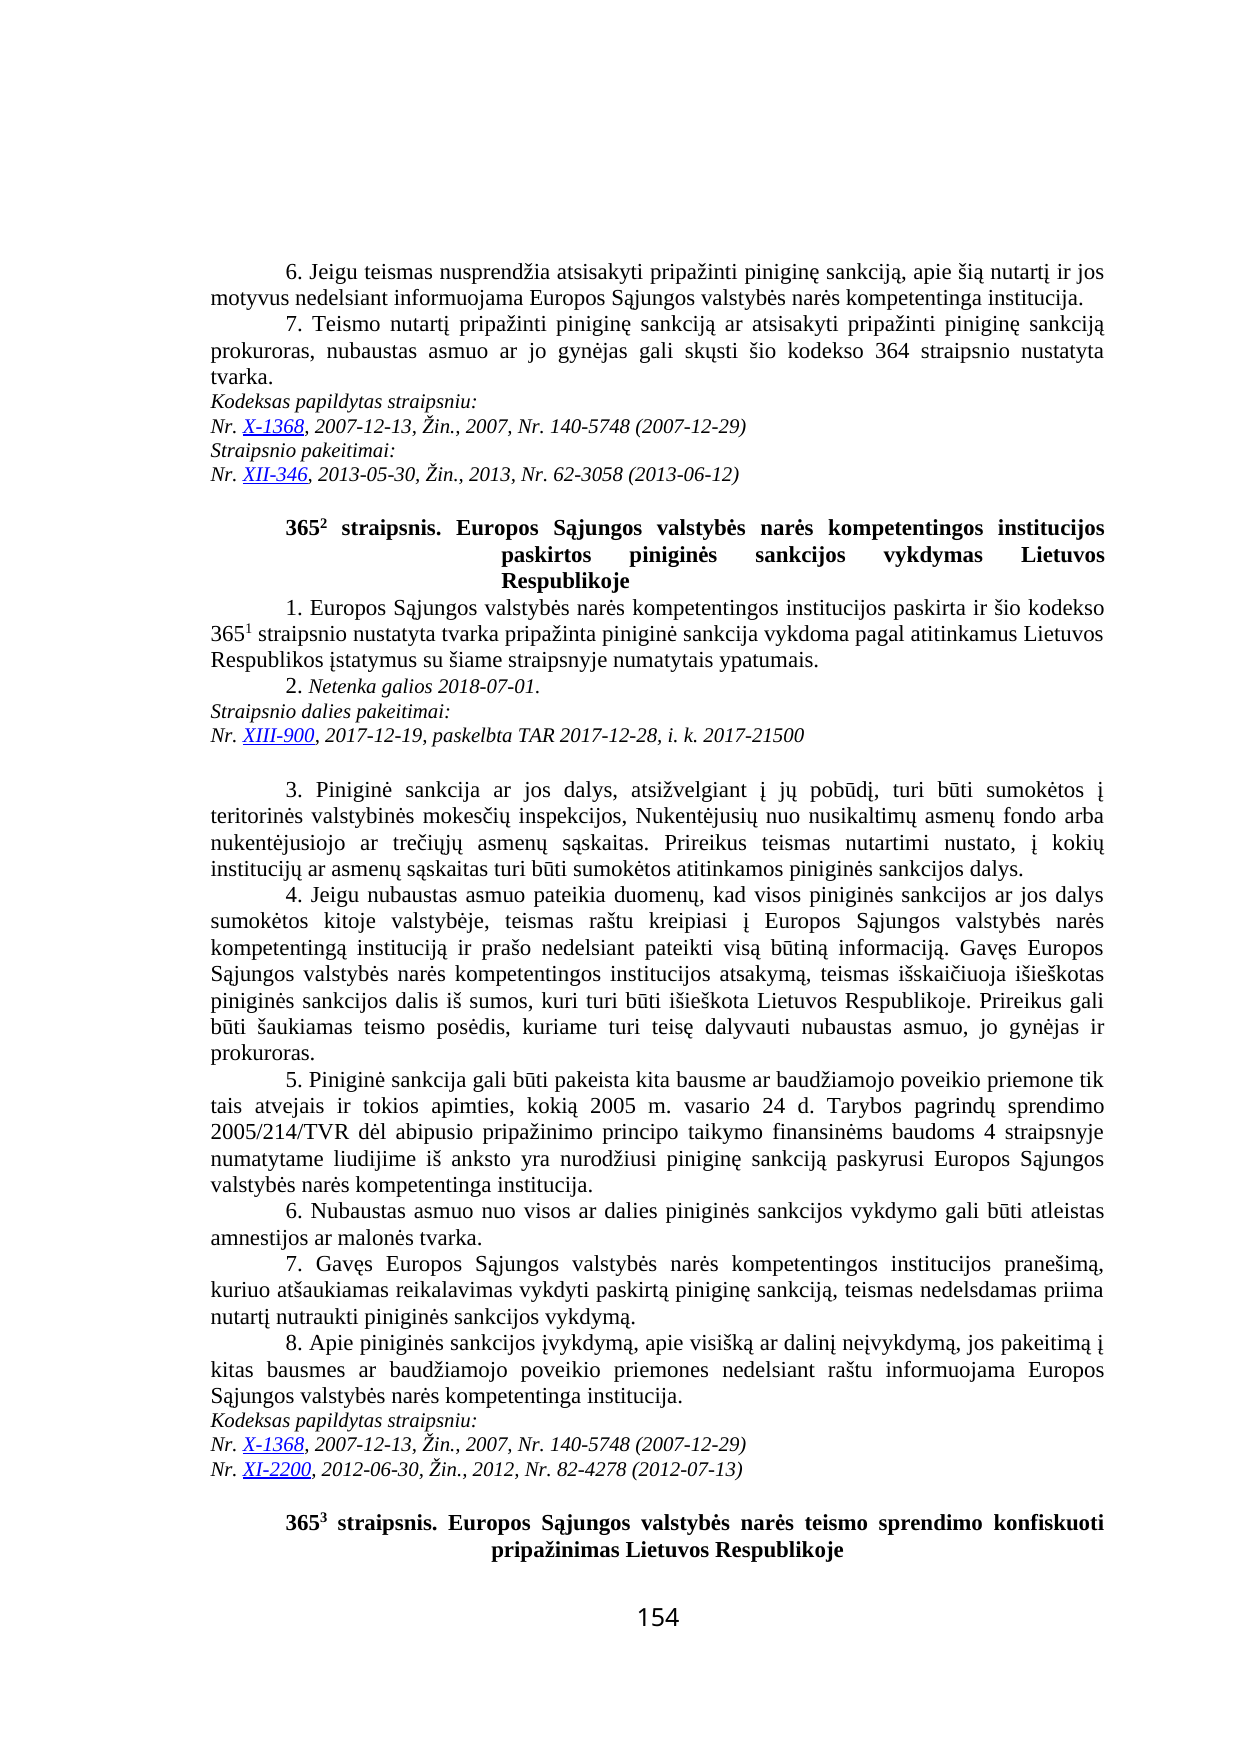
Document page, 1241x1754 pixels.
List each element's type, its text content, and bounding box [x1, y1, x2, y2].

text 2. Netenka galios 2018-07-01. [210, 673, 1105, 699]
text Straipsnio pakeitimai: [210, 438, 1105, 462]
text Nr. X-1368, 2007-12-13, Žin., 2007, Nr. 140-5748 (2007-12-29) [210, 1432, 1105, 1456]
text Kodeksas papildytas straipsniu: [210, 389, 1105, 413]
text 7. Gavęs Europos Sąjungos valstybės narės kompetentingos institucijos pranešimą, kuriuo atšaukiamas reikalavimas vykdyti paskirtą piniginę sankciją, teismas nedelsdamas priima nutartį nutraukti piniginės sankcijos vykdymą. [210, 1250, 1105, 1329]
text Nr. XIII-900, 2017-12-19, paskelbta TAR 2017-12-28, i. k. 2017-21500 [210, 723, 1105, 747]
text Nr. XII-346, 2013-05-30, Žin., 2013, Nr. 62-3058 (2013-06-12) [210, 462, 1105, 486]
text Straipsnio dalies pakeitimai: [210, 699, 1105, 723]
text Nr. X-1368, 2007-12-13, Žin., 2007, Nr. 140-5748 (2007-12-29) [210, 413, 1105, 438]
text Kodeksas papildytas straipsniu: [210, 1408, 1105, 1432]
text 7. Teismo nutartį pripažinti piniginę sankciją ar atsisakyti pripažinti piniginę sankciją prokuroras, nubaustas asmuo ar jo gynėjas gali skųsti šio kodekso 364 straipsnio nustatyta tvarka. [210, 310, 1105, 389]
text 6. Jeigu teismas nusprendžia atsisakyti pripažinti piniginę sankciją, apie šią nutartį ir jos motyvus nedelsiant informuojama Europos Sąjungos valstybės narės kompetentinga institucija. [210, 258, 1105, 310]
text 1. Europos Sąjungos valstybės narės kompetentingos institucijos paskirta ir šio kodekso 3651 straipsnio nustatyta tvarka pripažinta piniginė sankcija vykdoma pagal atitinkamus Lietuvos Respublikos įstatymus su šiame straipsnyje numatytais ypatumais. [210, 593, 1105, 673]
text 8. Apie piniginės sankcijos įvykdymą, apie visišką ar dalinį neįvykdymą, jos pakeitimą į kitas bausmes ar baudžiamojo poveikio priemones nedelsiant raštu informuojama Europos Sąjungos valstybės narės kompetentinga institucija. [210, 1329, 1105, 1408]
text Nr. XI-2200, 2012-06-30, Žin., 2012, Nr. 82-4278 (2012-07-13) [210, 1456, 1105, 1481]
text 6. Nubaustas asmuo nuo visos ar dalies piniginės sankcijos vykdymo gali būti atleistas amnestijos ar malonės tvarka. [210, 1197, 1105, 1250]
text 3653 straipsnis. Europos Sąjungos valstybės narės teismo sprendimo konfiskuoti pripažinimas Lietuvos Respublikoje [285, 1509, 1105, 1562]
text 3. Piniginė sankcija ar jos dalys, atsižvelgiant į jų pobūdį, turi būti sumokėtos į teritorinės valstybinės mokesčių inspekcijos, Nukentėjusių nuo nusikaltimų asmenų fondo arba nukentėjusiojo ar trečiųjų asmenų sąskaitas. Prireikus teismas nutartimi nustato, į kokių institucijų ar asmenų sąskaitas turi būti sumokėtos atitinkamos piniginės sankcijos dalys. [210, 776, 1105, 881]
text 3652 straipsnis. Europos Sąjungos valstybės narės kompetentingos institucijos paskirtos piniginės sankcijos vykdymas Lietuvos Respublikoje [285, 514, 1105, 593]
text 4. Jeigu nubaustas asmuo pateikia duomenų, kad visos piniginės sankcijos ar jos dalys sumokėtos kitoje valstybėje, teismas raštu kreipiasi į Europos Sąjungos valstybės narės kompetentingą instituciją ir prašo nedelsiant pateikti visą būtiną informaciją. Gavęs Europos Sąjungos valstybės narės kompetentingos institucijos atsakymą, teismas išskaičiuoja išieškotas piniginės sankcijos dalis iš sumos, kuri turi būti išieškota Lietuvos Respublikoje. Prireikus gali būti šaukiamas teismo posėdis, kuriame turi teisę dalyvauti nubaustas asmuo, jo gynėjas ir prokuroras. [210, 881, 1105, 1066]
text 5. Piniginė sankcija gali būti pakeista kita bausme ar baudžiamojo poveikio priemone tik tais atvejais ir tokios apimties, kokią 2005 m. vasario 24 d. Tarybos pagrindų sprendimo 2005/214/TVR dėl abipusio pripažinimo principo taikymo finansinėms baudoms 4 straipsnyje numatytame liudijime iš anksto yra nurodžiusi piniginę sankciją paskyrusi Europos Sąjungos valstybės narės kompetentinga institucija. [210, 1066, 1105, 1197]
